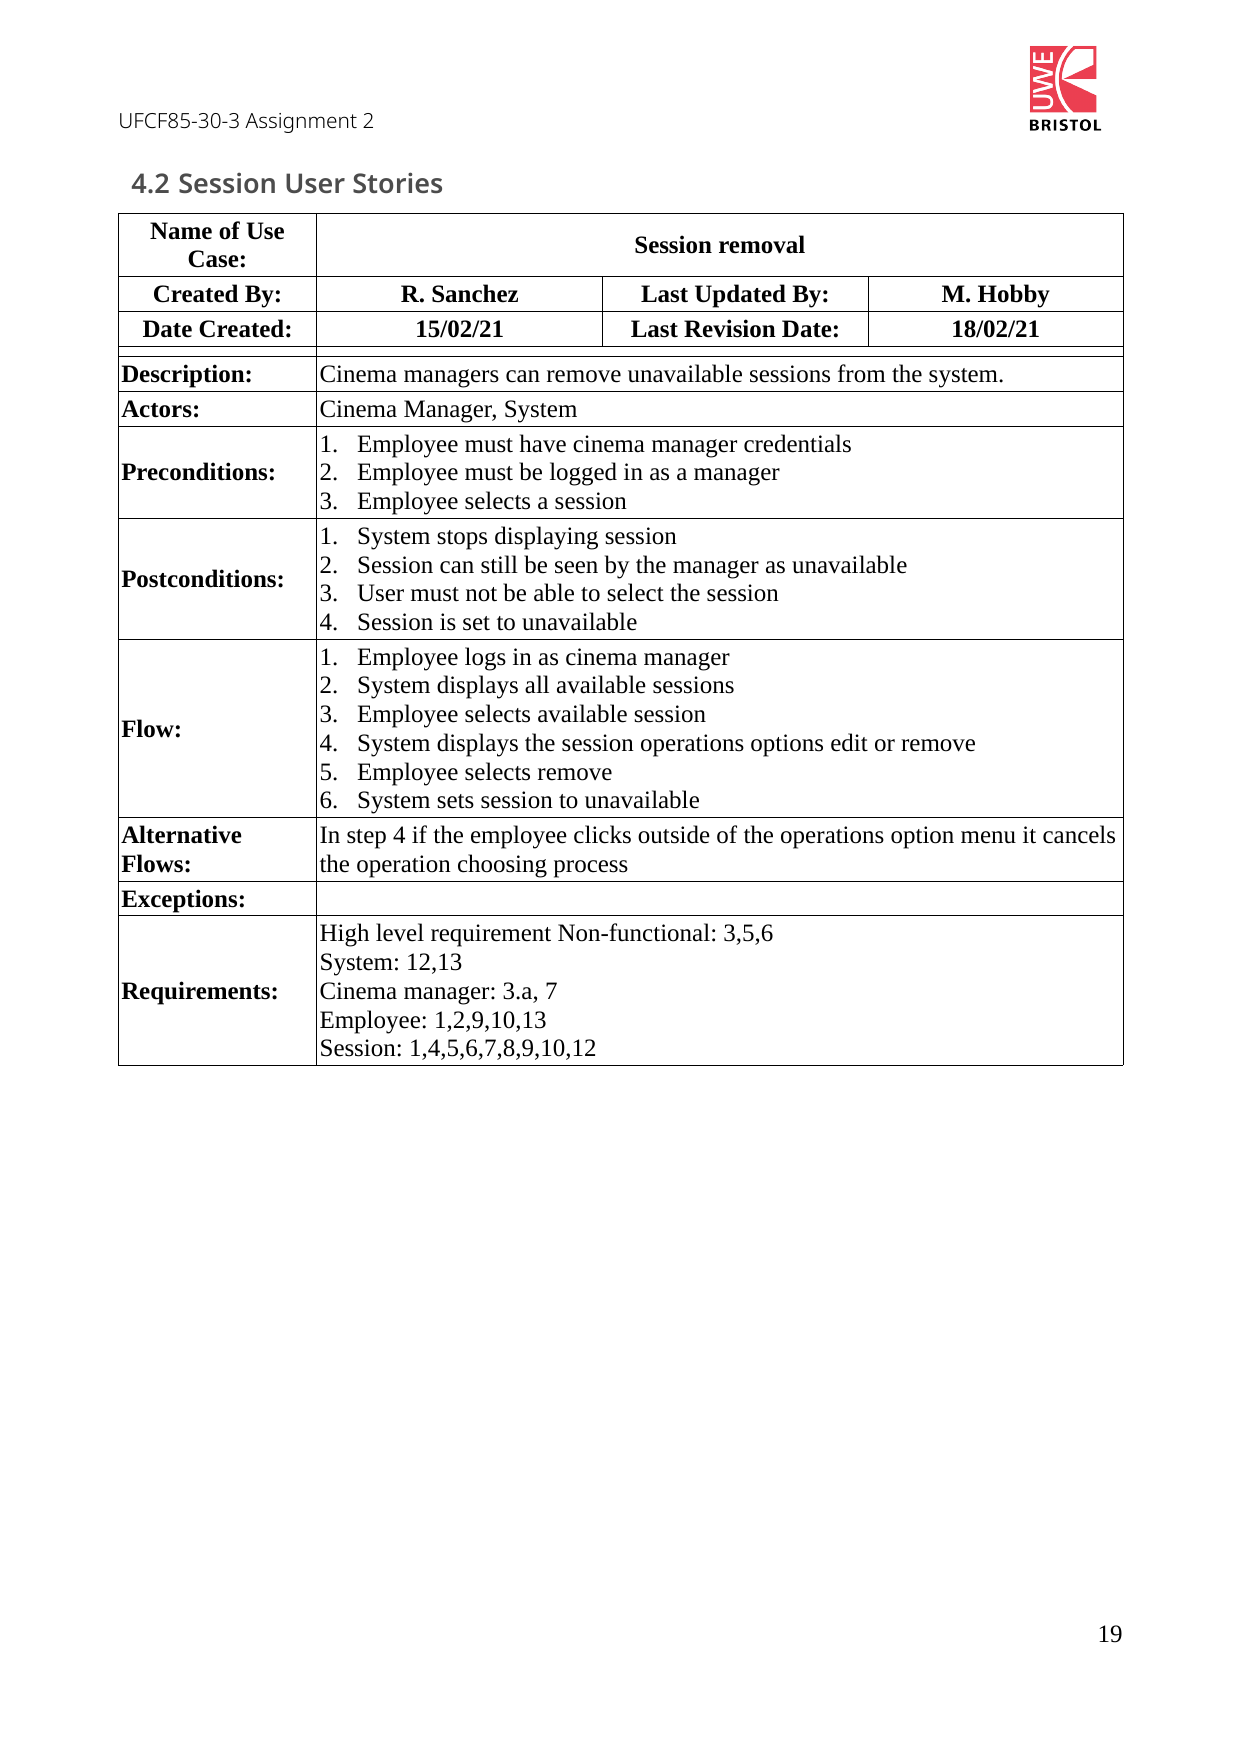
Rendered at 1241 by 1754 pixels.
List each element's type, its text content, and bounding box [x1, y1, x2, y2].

table_cell Date Created: [119, 312, 316, 346]
table_cell Last Updated By: [603, 277, 868, 311]
table_cell Employee logs in as cinema manager System displays all available sessions Employee selects available session System displays the session operations options edit or remove Employee selects remove System sets session to unavailable [317, 640, 1123, 817]
table_cell Alternative Flows: [119, 818, 316, 881]
table_cell Created By: [119, 277, 316, 311]
table_cell Exceptions: [119, 882, 316, 915]
table_header Name of Use Case: [119, 214, 316, 276]
table_cell In step 4 if the employee clicks outside of the operations option menu it cancels the operation choosing process [317, 818, 1123, 881]
subtitle Session User Stories [124, 164, 1122, 201]
table_cell R. Sanchez [317, 277, 602, 311]
table_cell High level requirement Non-functional: 3,5,6 System: 12,13 Cinema manager: 3.a, 7 Employee: 1,2,9,10,13 Session: 1,4,5,6,7,8,9,10,12 [317, 916, 1123, 1065]
table_cell Employee must have cinema manager credentials Employee must be logged in as a manager Employee selects a session [317, 427, 1123, 518]
table_cell 15/02/21 [317, 312, 602, 346]
picture [1012, 35, 1119, 141]
table_cell Description: [119, 357, 316, 391]
table_header Session removal [317, 214, 1123, 276]
table_cell Postconditions: [119, 519, 316, 639]
table_cell [119, 347, 316, 356]
table_cell M. Hobby [869, 277, 1123, 311]
table_cell 18/02/21 [869, 312, 1123, 346]
table_cell Cinema managers can remove unavailable sessions from the system. [317, 357, 1123, 391]
table_cell [317, 347, 1123, 356]
table_cell Requirements: [119, 916, 316, 1065]
table_cell Flow: [119, 640, 316, 817]
table_cell Preconditions: [119, 427, 316, 518]
table_cell Actors: [119, 392, 316, 426]
table_cell Cinema Manager, System [317, 392, 1123, 426]
table_cell [317, 882, 1123, 915]
table_cell Last Revision Date: [603, 312, 868, 346]
table_cell System stops displaying session Session can still be seen by the manager as unavailable User must not be able to select the session Session is set to unavailable [317, 519, 1123, 639]
